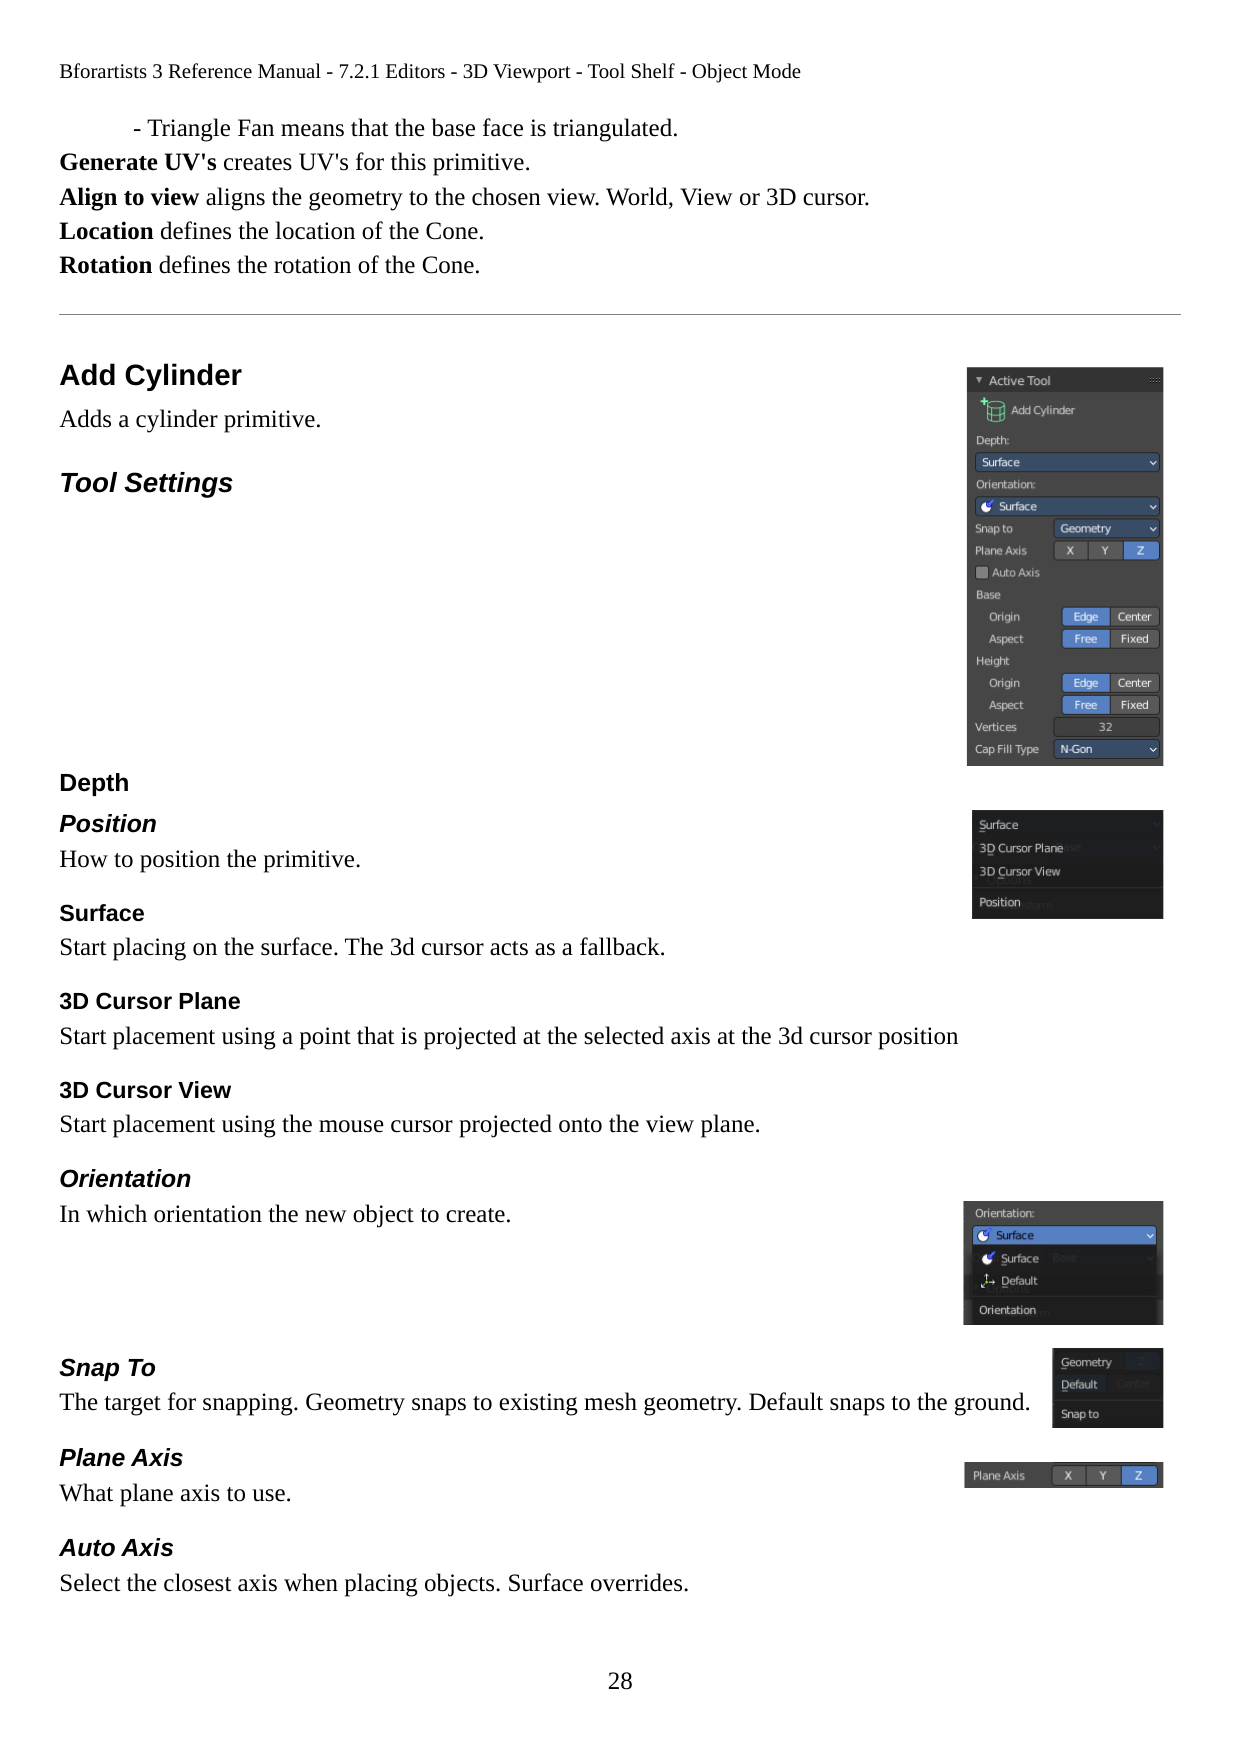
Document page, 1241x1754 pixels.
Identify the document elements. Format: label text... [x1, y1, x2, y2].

text In which orientation the new object to create. [59, 1199, 1181, 1228]
subtitle Orientation [59, 1164, 1181, 1193]
subtitle 3D Cursor View [59, 1076, 1181, 1103]
text How to position the primitive. [59, 844, 972, 873]
picture [966, 367, 1164, 766]
subtitle Depth [59, 768, 1181, 797]
subtitle Position [59, 809, 1181, 838]
subtitle Add Cylinder [59, 358, 1181, 392]
picture [963, 1201, 1164, 1325]
subtitle [1164, 1353, 1181, 1381]
text Adds a cylinder primitive. [59, 404, 966, 433]
text Start placing on the surface. The 3d cursor acts as a fallback. [59, 932, 1181, 961]
text Start placement using a point that is projected at the selected axis at the 3d cursor position [59, 1021, 1181, 1049]
text Start placement using the mouse cursor projected onto the view plane. [59, 1109, 1181, 1138]
subtitle Plane Axis [59, 1443, 1181, 1471]
text What plane axis to use. [59, 1478, 1181, 1506]
picture [1052, 1348, 1164, 1428]
subtitle 3D Cursor Plane [59, 988, 1181, 1014]
text - Triangle Fan means that the base face is triangulated. Generate UV's creates UV's for this primitive. Align to view aligns the geometry to the chosen view. World, View or 3D cursor. Location defines the location of the Cone. Rotation defines the rotation of the Cone. [59, 113, 1181, 279]
subtitle Surface [59, 899, 1181, 926]
text The target for snapping. Geometry snaps to existing mesh geometry. Default snaps to the ground. [59, 1387, 1052, 1416]
text Select the closest axis when placing objects. Surface overrides. [59, 1568, 1181, 1596]
subtitle Auto Axis [59, 1533, 1181, 1561]
subtitle Tool Settings [59, 466, 966, 498]
subtitle Snap To [59, 1353, 1052, 1381]
picture [964, 1462, 1164, 1488]
subtitle [1164, 466, 1181, 498]
picture [972, 810, 1164, 919]
